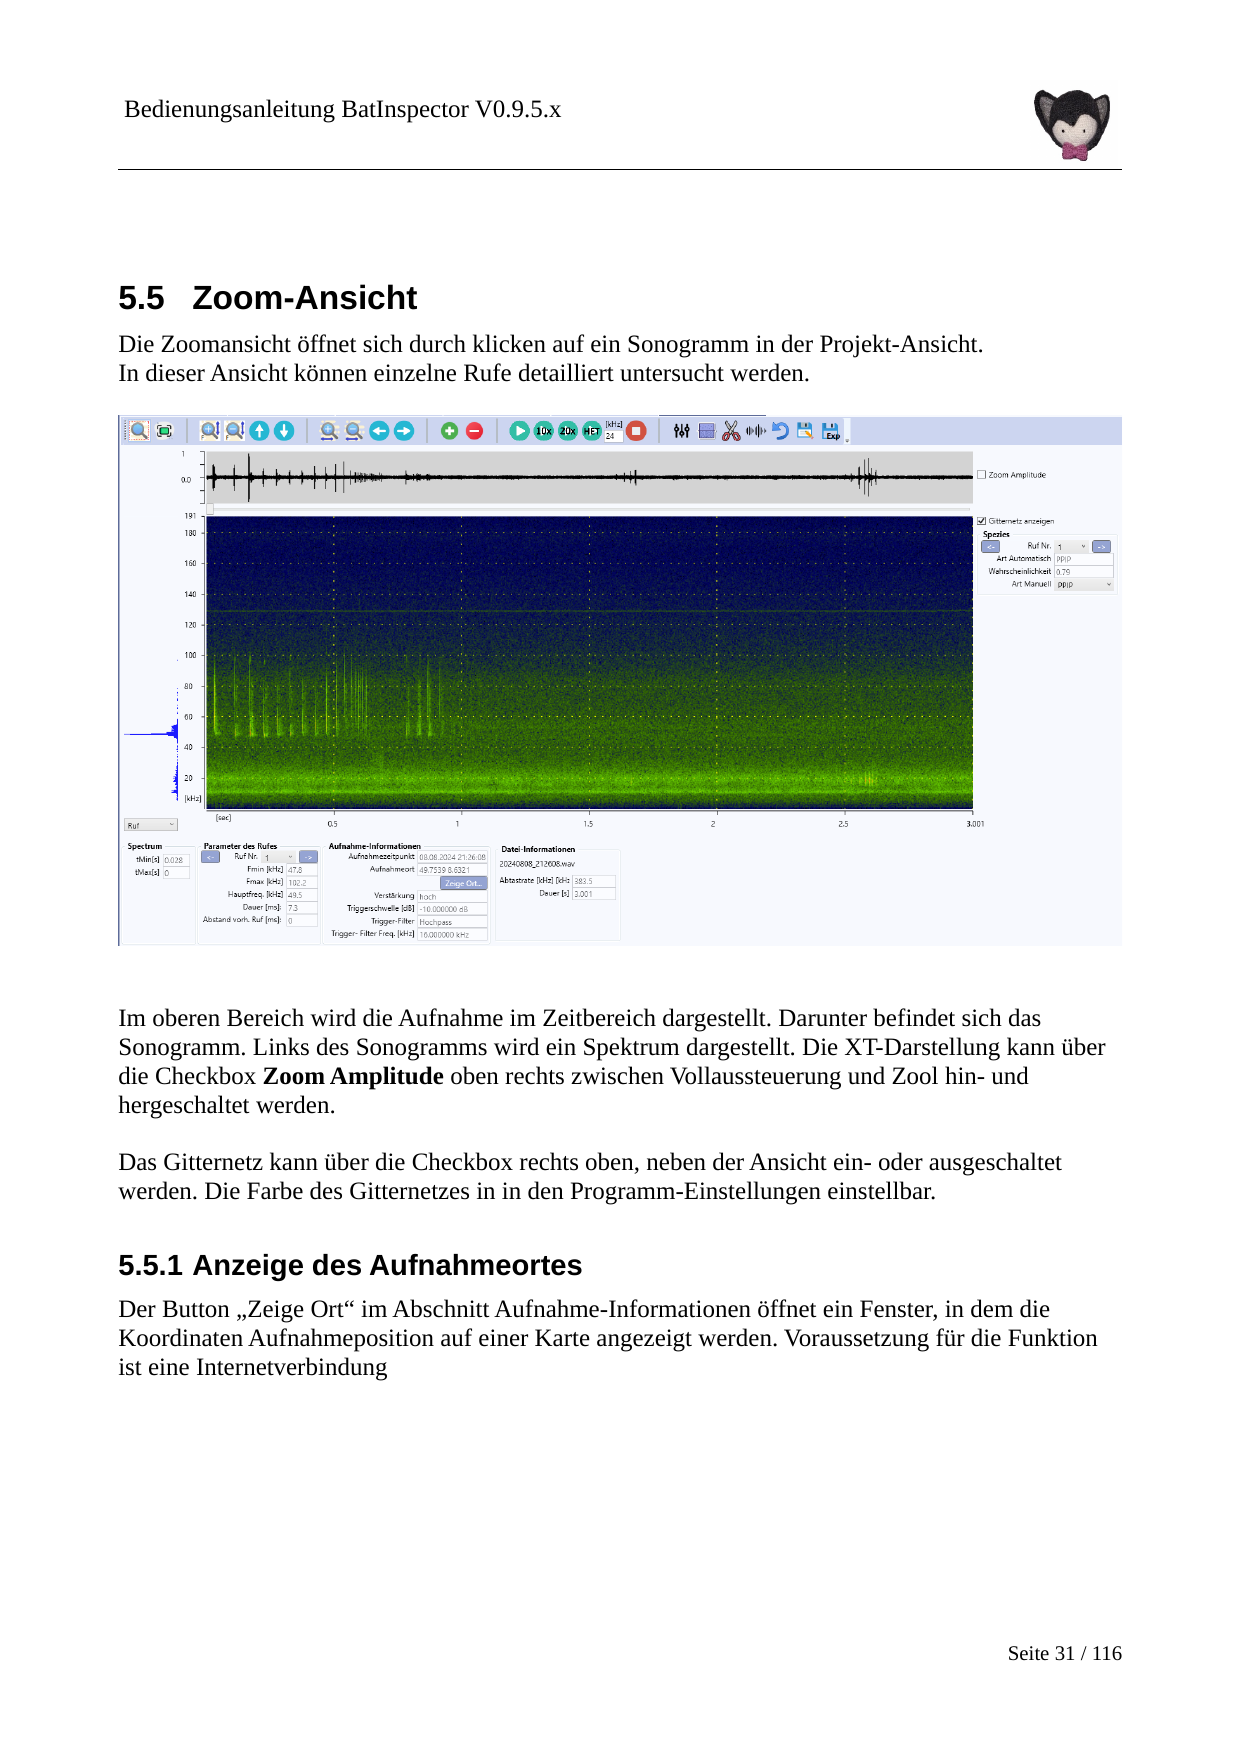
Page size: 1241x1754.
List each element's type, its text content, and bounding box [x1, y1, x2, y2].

picture [118, 415, 1123, 946]
subtitle Anzeige des Aufnahmeortes [118, 1248, 1122, 1282]
text Im oberen Bereich wird die Aufnahme im Zeitbereich dargestellt. Darunter befindet sich das Sonogramm. Links des Sonogramms wird ein Spektrum dargestellt. Die XT-Darstellung kann über die Checkbox Zoom Amplitude oben rechts zwischen Vollaussteuerung und Zool hin- und hergeschaltet werden. [118, 1003, 1122, 1118]
subtitle Zoom-Ansicht [118, 278, 1122, 316]
picture [1030, 80, 1119, 169]
text Der Button „Zeige Ort“ im Abschnitt Aufnahme-Informationen öffnet ein Fenster, in dem die Koordinaten Aufnahmeposition auf einer Karte angezeigt werden. Voraussetzung für die Funktion ist eine Internetverbindung [118, 1294, 1122, 1380]
text In dieser Ansicht können einzelne Rufe detailliert untersucht werden. [118, 358, 1122, 386]
text Das Gitternetz kann über die Checkbox rechts oben, neben der Ansicht ein- oder ausgeschaltet werden. Die Farbe des Gitternetzes in in den Programm-Einstellungen einstellbar. [118, 1147, 1122, 1205]
text Die Zoomansicht öffnet sich durch klicken auf ein Sonogramm in der Projekt-Ansicht. [118, 329, 1122, 358]
